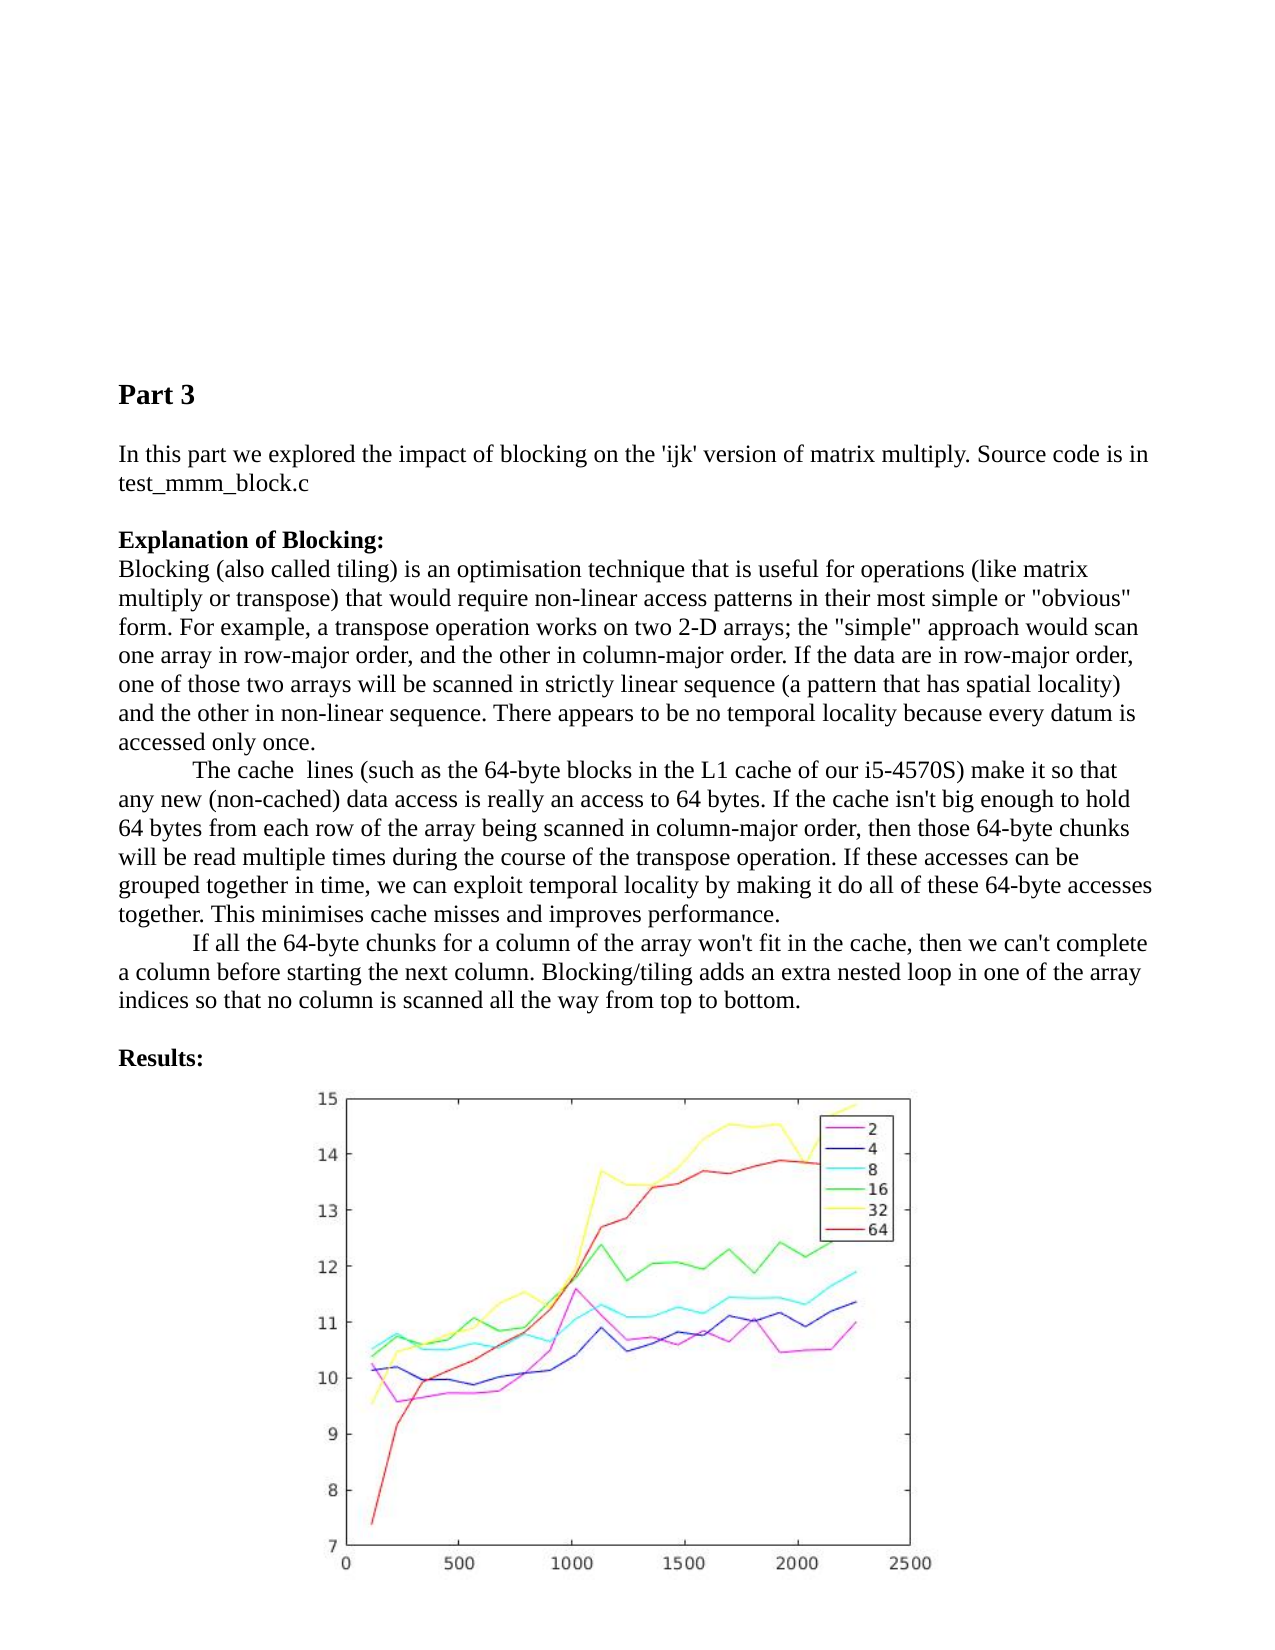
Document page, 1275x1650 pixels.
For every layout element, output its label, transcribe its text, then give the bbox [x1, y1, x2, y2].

text Results: [118, 1043, 1157, 1072]
text In this part we explored the impact of blocking on the 'ijk' version of matrix multiply. Source code is in test_mmm_block.c [118, 439, 1157, 497]
text Explanation of Blocking: [118, 525, 1157, 554]
text The cache lines (such as the 64-byte blocks in the L1 cache of our i5-4570S) make it so that any new (non-cached) data access is really an access to 64 bytes. If the cache isn't big enough to hold 64 bytes from each row of the array being scanned in column-major order, then those 64-byte chunks will be read multiple times during the course of the transpose operation. If these accesses can be grouped together in time, we can exploit temporal locality by making it do all of these 64-byte accesses together. This minimises cache misses and improves performance. [118, 755, 1157, 928]
text Part 3 [118, 377, 1157, 410]
text If all the 64-byte chunks for a column of the array won't fit in the cache, then we can't complete a column before starting the next column. Blocking/tiling adds an extra nested loop in one of the array indices so that no column is scanned all the way from top to bottom. [118, 928, 1157, 1014]
text Blocking (also called tiling) is an optimisation technique that is useful for operations (like matrix multiply or transpose) that would require non-linear access patterns in their most simple or "obvious" form. For example, a transpose operation works on two 2-D arrays; the "simple" approach would scan one array in row-major order, and the other in column-major order. If the data are in row-major order, one of those two arrays will be scanned in strictly linear sequence (a pattern that has spatial locality) and the other in non-linear sequence. There appears to be no temporal locality because every datum is accessed only once. [118, 554, 1157, 755]
picture [304, 1079, 943, 1582]
